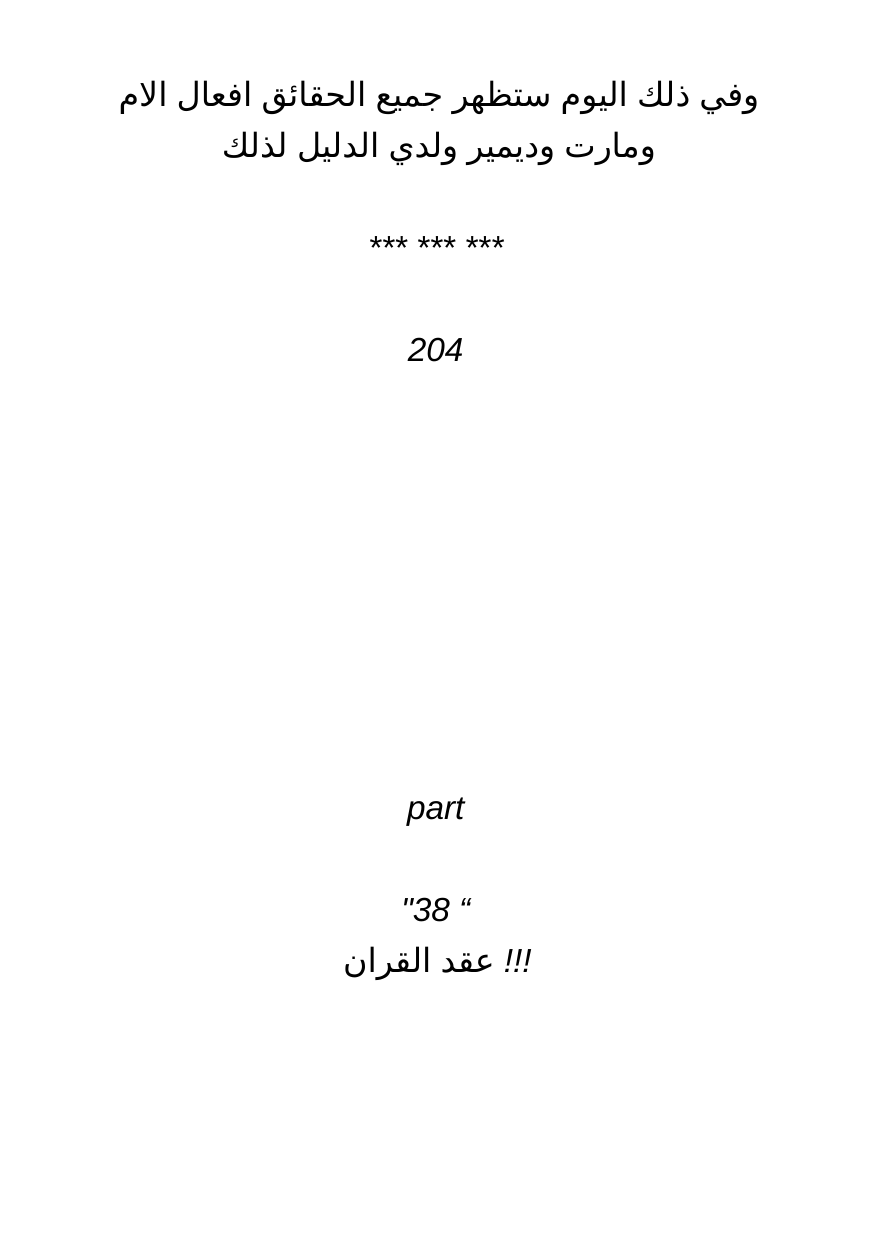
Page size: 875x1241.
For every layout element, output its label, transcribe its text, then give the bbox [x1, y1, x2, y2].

text "38 “ [75, 890, 799, 928]
text وفي ذلك اليوم ستظهر جميع الحقائق افعال الام [75, 75, 799, 113]
text *** *** *** [75, 228, 799, 266]
text ومارت وديمير ولدي الدليل لذلك [75, 126, 799, 164]
text عقد القران !!! [75, 941, 799, 979]
text 204 [75, 330, 799, 368]
text part [75, 788, 799, 827]
